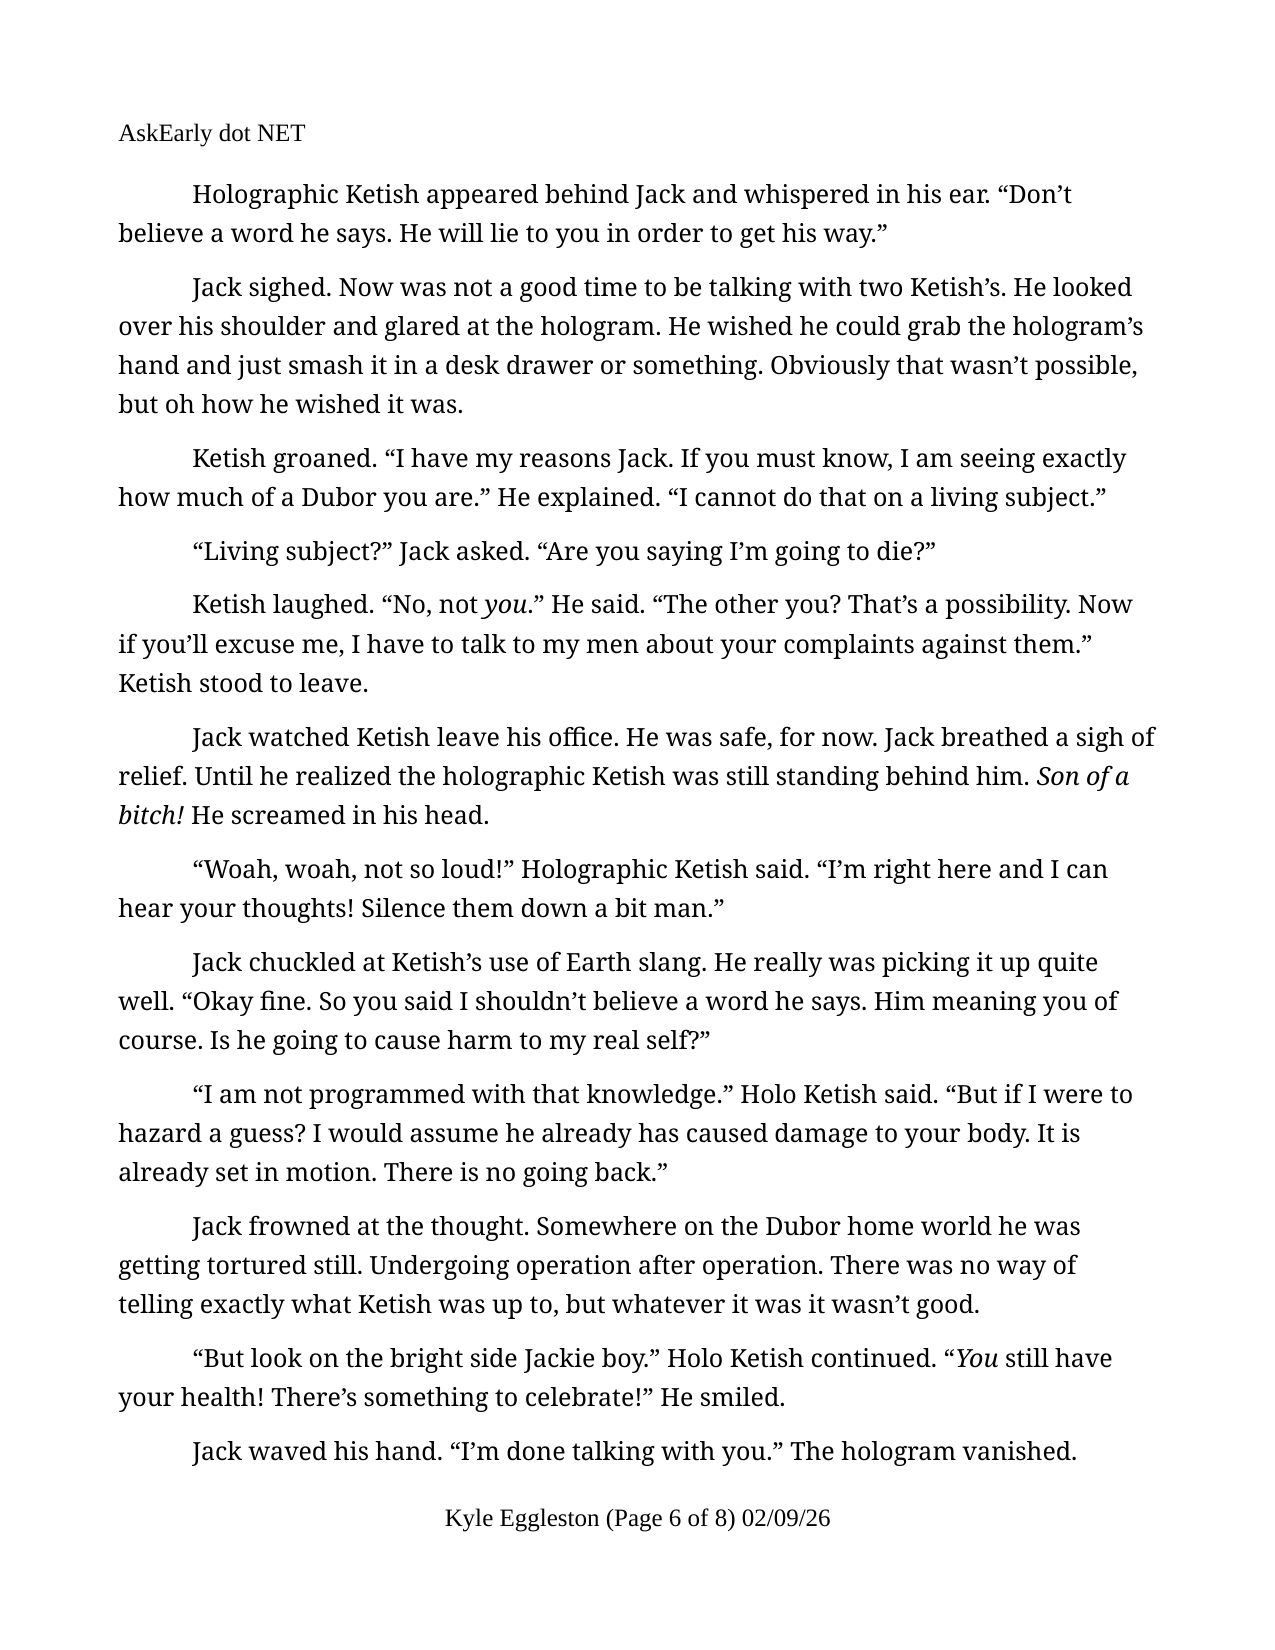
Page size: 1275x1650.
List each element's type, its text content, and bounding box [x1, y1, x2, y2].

text “But look on the bright side Jackie boy.” Holo Ketish continued. “You still have your health! There’s something to celebrate!” He smiled. [118, 1341, 1157, 1414]
text Holographic Ketish appeared behind Jack and whispered in his ear. “Don’t believe a word he says. He will lie to you in order to get his way.” [118, 176, 1157, 249]
text Jack waved his hand. “I’m done talking with you.” The hologram vanished. [118, 1433, 1157, 1467]
text Ketish laughed. “No, not you.” He said. “The other you? That’s a possibility. Now if you’ll excuse me, I have to talk to my men about your complaints against them.” Ketish stood to leave. [118, 587, 1157, 699]
text Jack chuckled at Ketish’s use of Earth slang. He really was picking it up quite well. “Okay fine. So you said I shouldn’t believe a word he says. Him meaning you of course. Is he going to cause harm to my real self?” [118, 944, 1157, 1057]
text Jack watched Ketish leave his office. He was safe, for now. Jack breathed a sigh of relief. Until he realized the holographic Ketish was still standing behind him. Son of a bitch! He screamed in his head. [118, 719, 1157, 832]
text Jack sighed. Now was not a good time to be talking with two Ketish’s. He looked over his shoulder and glared at the hologram. He wished he could grab the hologram’s hand and just smash it in a desk drawer or something. Obviously that wasn’t possible, but oh how he wished it was. [118, 269, 1157, 421]
text Ketish groaned. “I have my reasons Jack. If you must know, I am seeing exactly how much of a Dubor you are.” He explained. “I cannot do that on a living subject.” [118, 441, 1157, 514]
text “Woah, woah, not so loud!” Holographic Ketish said. “I’m right here and I can hear your thoughts! Silence them down a bit man.” [118, 851, 1157, 924]
text Jack frowned at the thought. Somewhere on the Dubor home world he was getting tortured still. Undergoing operation after operation. There was no way of telling exactly what Ketish was up to, but whatever it was it wasn’t good. [118, 1208, 1157, 1321]
text “I am not programmed with that knowledge.” Holo Ketish said. “But if I were to hazard a guess? I would assume he already has caused damage to your body. It is already set in motion. There is no going back.” [118, 1076, 1157, 1189]
text “Living subject?” Jack asked. “Are you saying I’m going to die?” [118, 533, 1157, 567]
